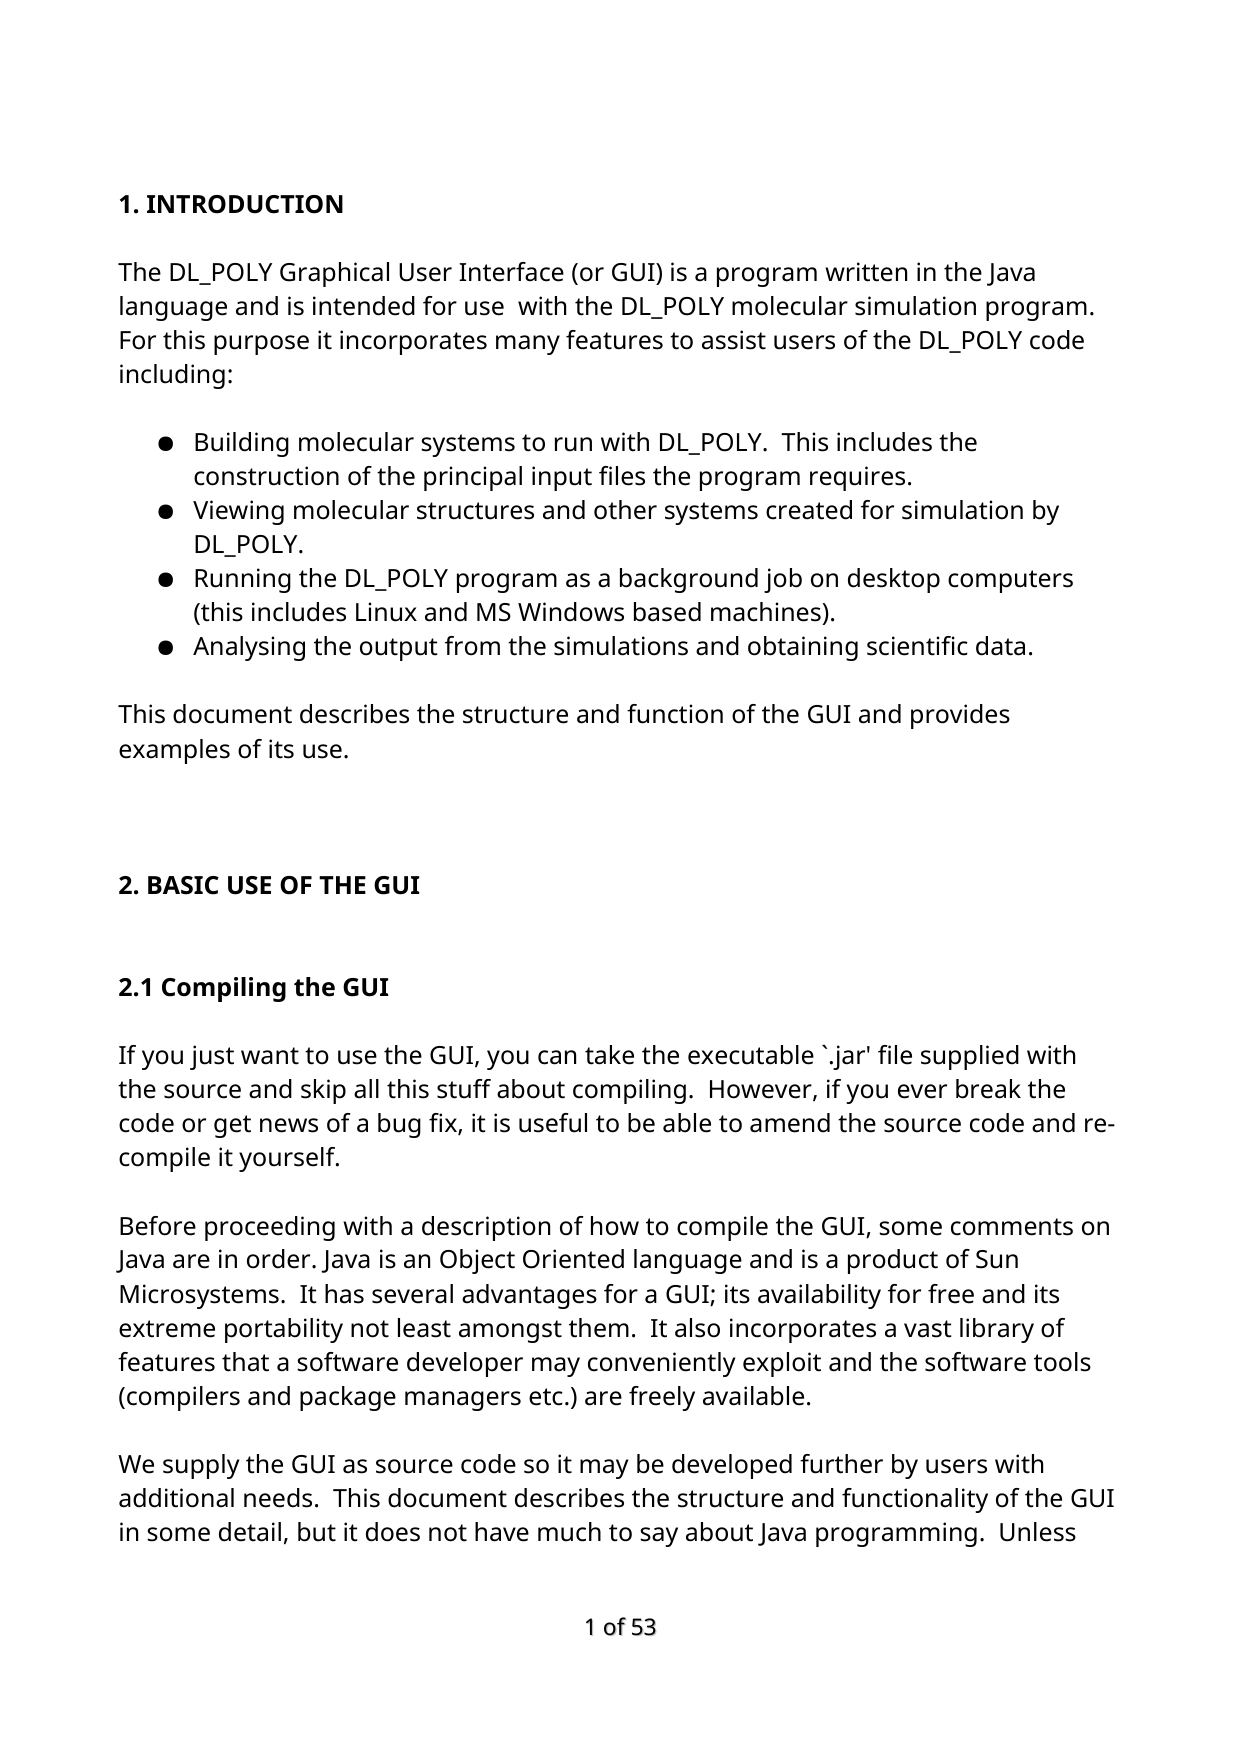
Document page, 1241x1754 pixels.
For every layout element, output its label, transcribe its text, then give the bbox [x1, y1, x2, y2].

list Running the DL_POLY program as a background job on desktop computers (this includes Linux and MS Windows based machines). [156, 561, 1122, 629]
text If you just want to use the GUI, you can take the executable `.jar' file supplied with the source and skip all this stuff about compiling. However, if you ever break the code or get news of a bug fix, it is useful to be able to amend the source code and re-compile it yourself. [118, 1038, 1122, 1174]
text This document describes the structure and function of the GUI and provides examples of its use. [118, 697, 1122, 765]
text We supply the GUI as source code so it may be developed further by users with additional needs. This document describes the structure and functionality of the GUI in some detail, but it does not have much to say about Java programming. Unless [118, 1447, 1122, 1549]
text The DL_POLY Graphical User Interface (or GUI) is a program written in the Java language and is intended for use with the DL_POLY molecular simulation program. For this purpose it incorporates many features to assist users of the DL_POLY code including: [118, 254, 1122, 391]
text 1. INTRODUCTION [118, 186, 1122, 220]
text Before proceeding with a description of how to compile the GUI, some comments on Java are in order. Java is an Object Oriented language and is a product of Sun Microsystems. It has several advantages for a GUI; its availability for free and its extreme portability not least amongst them. It also incorporates a vast library of features that a software developer may conveniently exploit and the software tools (compilers and package managers etc.) are freely available. [118, 1208, 1122, 1412]
text 2. BASIC USE OF THE GUI [118, 867, 1122, 902]
text 2.1 Compiling the GUI [118, 970, 1122, 1004]
list Building molecular systems to run with DL_POLY. This includes the construction of the principal input files the program requires. [156, 425, 1122, 493]
list Viewing molecular structures and other systems created for simulation by DL_POLY. [156, 493, 1122, 561]
list Analysing the output from the simulations and obtaining scientific data. [156, 629, 1122, 663]
